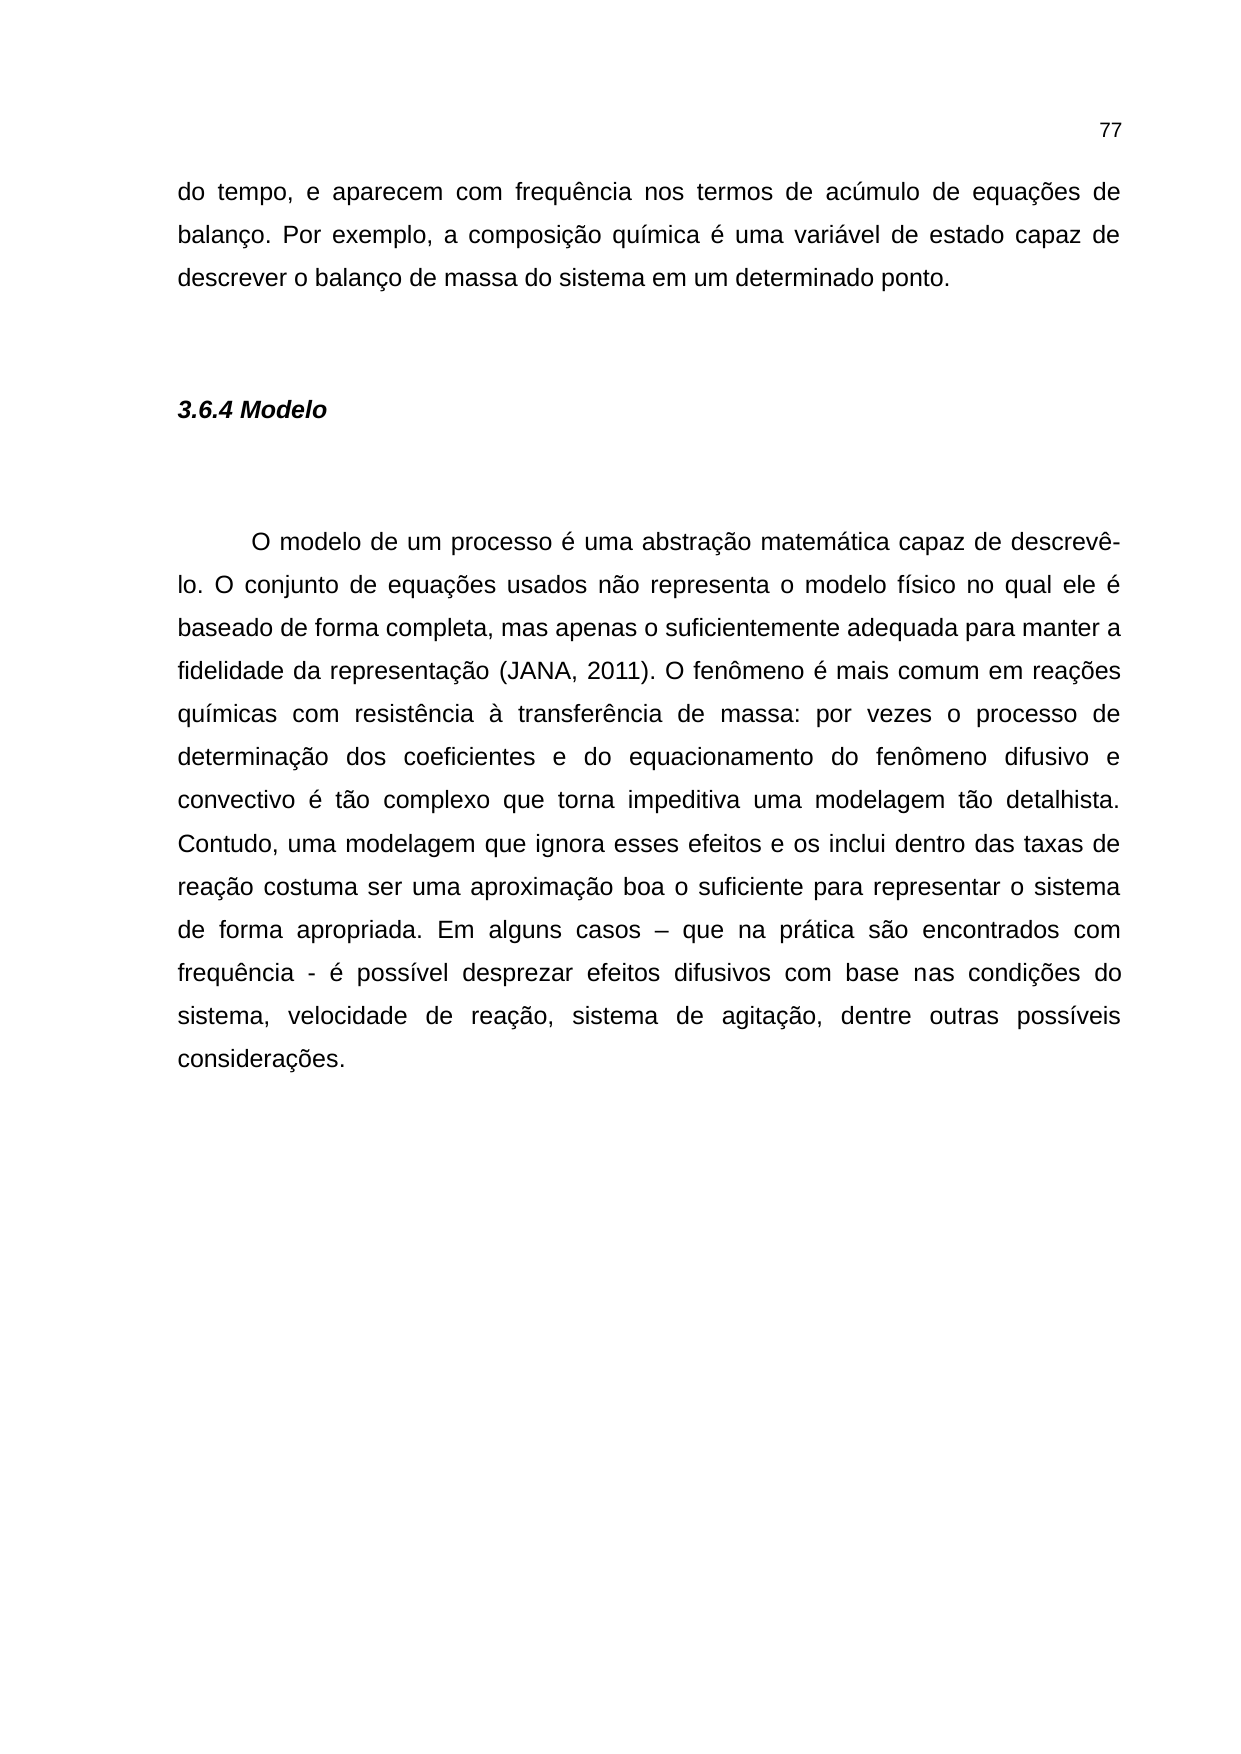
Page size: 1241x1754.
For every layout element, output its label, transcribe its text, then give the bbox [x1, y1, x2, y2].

text O modelo de um processo é uma abstração matemática capaz de descrevê-lo. O conjunto de equações usados não representa o modelo físico no qual ele é baseado de forma completa, mas apenas o suficientemente adequada para manter a fidelidade da representação (JANA, 2011). O fenômeno é mais comum em reações químicas com resistência à transferência de massa: por vezes o processo de determinação dos coeficientes e do equacionamento do fenômeno difusivo e convectivo é tão complexo que torna impeditiva uma modelagem tão detalhista. Contudo, uma modelagem que ignora esses efeitos e os inclui dentro das taxas de reação costuma ser uma aproximação boa o suficiente para representar o sistema de forma apropriada. Em alguns casos – que na prática são encontrados com frequência - é possível desprezar efeitos difusivos com base nas condições do sistema, velocidade de reação, sistema de agitação, dentre outras possíveis considerações. [177, 527, 1122, 1073]
text do tempo, e aparecem com frequência nos termos de acúmulo de equações de balanço. Por exemplo, a composição química é uma variável de estado capaz de descrever o balanço de massa do sistema em um determinado ponto. [177, 177, 1122, 292]
subtitle Modelo [177, 395, 1122, 424]
